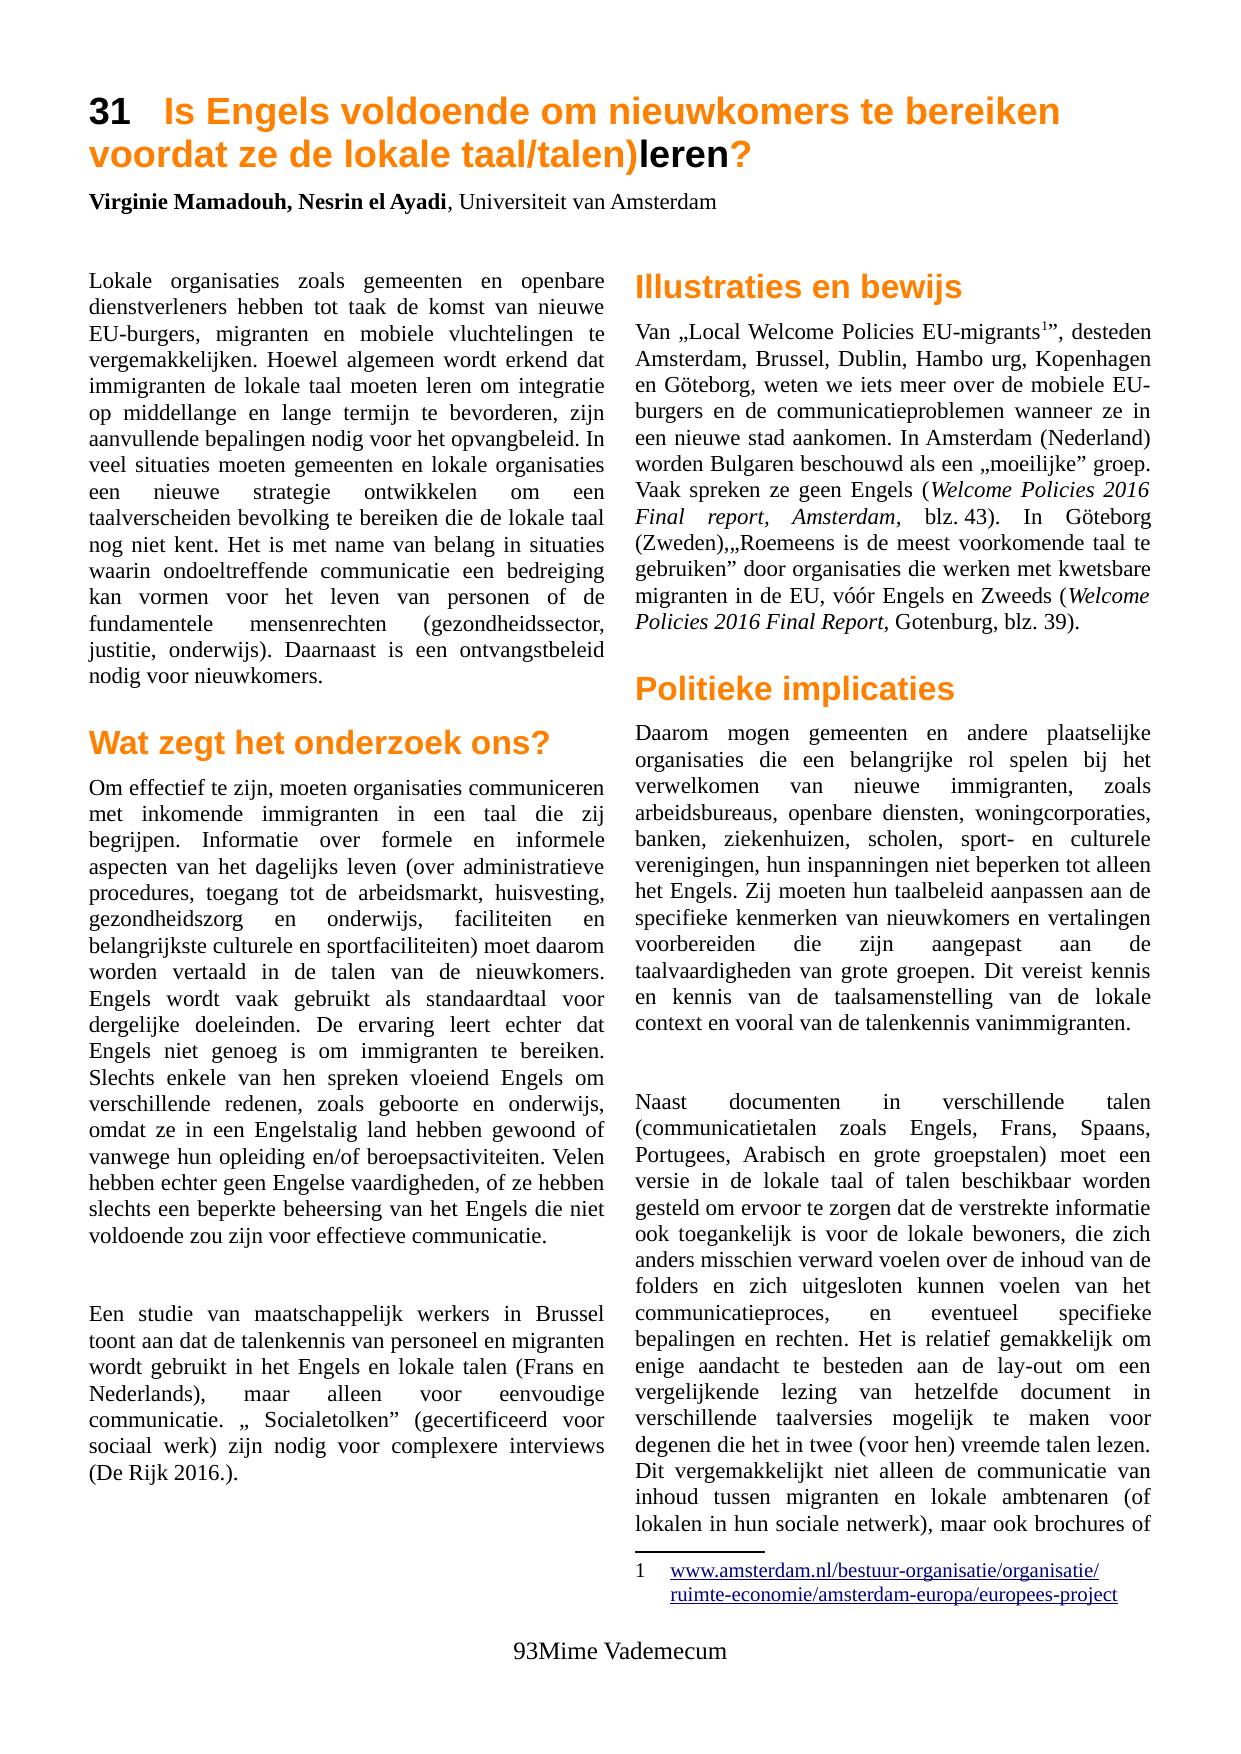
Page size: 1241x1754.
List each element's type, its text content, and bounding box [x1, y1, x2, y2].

subtitle Is Engels voldoende om nieuwkomers te bereiken voordat ze de lokale taal/talen)leren? [88, 88, 1152, 176]
text Een studie van maatschappelijk werkers in Brussel toont aan dat de talenkennis van personeel en migranten wordt gebruikt in het Engels en lokale talen (Frans en Nederlands), maar alleen voor eenvoudige communicatie. „ Socialetolken” (gecertificeerd voor sociaal werk) zijn nodig voor complexere interviews (De Rijk 2016.). [88, 1301, 605, 1485]
subtitle Illustraties en bewijs [635, 267, 1152, 306]
text Om effectief te zijn, moeten organisaties communiceren met inkomende immigranten in een taal die zij begrijpen. Informatie over formele en informele aspecten van het dagelijks leven (over administratieve procedures, toegang tot de arbeidsmarkt, huisvesting, gezondheidszorg en onderwijs, faciliteiten en belangrijkste culturele en sportfaciliteiten) moet daarom worden vertaald in de talen van de nieuwkomers. Engels wordt vaak gebruikt als standaardtaal voor dergelijke doeleinden. De ervaring leert echter dat Engels niet genoeg is om immigranten te bereiken. Slechts enkele van hen spreken vloeiend Engels om verschillende redenen, zoals geboorte en onderwijs, omdat ze in een Engelstalig land hebben gewoond of vanwege hun opleiding en/of beroepsactiviteiten. Velen hebben echter geen Engelse vaardigheden, of ze hebben slechts een beperkte beheersing van het Engels die niet voldoende zou zijn voor effectieve communicatie. [88, 774, 605, 1248]
text www.amsterdam.nl/bestuur-organisatie/organisatie/ruimte-economie/amsterdam-europa/europees-project [635, 1558, 1152, 1606]
subtitle Wat zegt het onderzoek ons? [88, 723, 605, 761]
text Virginie Mamadouh, Nesrin el Ayadi, Universiteit van Amsterdam [88, 188, 1152, 215]
text Lokale organisaties zoals gemeenten en openbare dienstverleners hebben tot taak de komst van nieuwe EU-burgers, migranten en mobiele vluchtelingen te vergemakkelijken. Hoewel algemeen wordt erkend dat immigranten de lokale taal moeten leren om integratie op middellange en lange termijn te bevorderen, zijn aanvullende bepalingen nodig voor het opvangbeleid. In veel situaties moeten gemeenten en lokale organisaties een nieuwe strategie ontwikkelen om een taalverscheiden bevolking te bereiken die de lokale taal nog niet kent. Het is met name van belang in situaties waarin ondoeltreffende communicatie een bedreiging kan vormen voor het leven van personen of de fundamentele mensenrechten (gezondheidssector, justitie, onderwijs). Daarnaast is een ontvangstbeleid nodig voor nieuwkomers. [88, 267, 605, 689]
text Daarom mogen gemeenten en andere plaatselijke organisaties die een belangrijke rol spelen bij het verwelkomen van nieuwe immigranten, zoals arbeidsbureaus, openbare diensten, woningcorporaties, banken, ziekenhuizen, scholen, sport- en culturele verenigingen, hun inspanningen niet beperken tot alleen het Engels. Zij moeten hun taalbeleid aanpassen aan de specifieke kenmerken van nieuwkomers en vertalingen voorbereiden die zijn aangepast aan de taalvaardigheden van grote groepen. Dit vereist kennis en kennis van de taalsamenstelling van de lokale context en vooral van de talenkennis vanimmigranten. [635, 719, 1152, 1036]
text Naast documenten in verschillende talen (communicatietalen zoals Engels, Frans, Spaans, Portugees, Arabisch en grote groepstalen) moet een versie in de lokale taal of talen beschikbaar worden gesteld om ervoor te zorgen dat de verstrekte informatie ook toegankelijk is voor de lokale bewoners, die zich anders misschien verward voelen over de inhoud van de folders en zich uitgesloten kunnen voelen van het communicatieproces, en eventueel specifieke bepalingen en rechten. Het is relatief gemakkelijk om enige aandacht te besteden aan de lay-out om een vergelijkende lezing van hetzelfde document in verschillende taalversies mogelijk te maken voor degenen die het in twee (voor hen) vreemde talen lezen. Dit vergemakkelijkt niet alleen de communicatie van inhoud tussen migranten en lokale ambtenaren (of lokalen in hun sociale netwerk), maar ook brochures of [635, 1088, 1152, 1536]
text Van „Local Welcome Policies EU-migrants”, desteden Amsterdam, Brussel, Dublin, Hambo urg, Kopenhagen en Göteborg, weten we iets meer over de mobiele EU-burgers en de communicatieproblemen wanneer ze in een nieuwe stad aankomen. In Amsterdam (Nederland) worden Bulgaren beschouwd als een „moeilijke” groep. Vaak spreken ze geen Engels (Welcome Policies 2016 Final report, Amsterdam, blz. 43). In Göteborg (Zweden),„Roemeens is de meest voorkomende taal te gebruiken” door organisaties die werken met kwetsbare migranten in de EU, vóór Engels en Zweeds (Welcome Policies 2016 Final Report, Gotenburg, blz. 39). [635, 318, 1152, 634]
subtitle Politieke implicaties [635, 668, 1152, 707]
